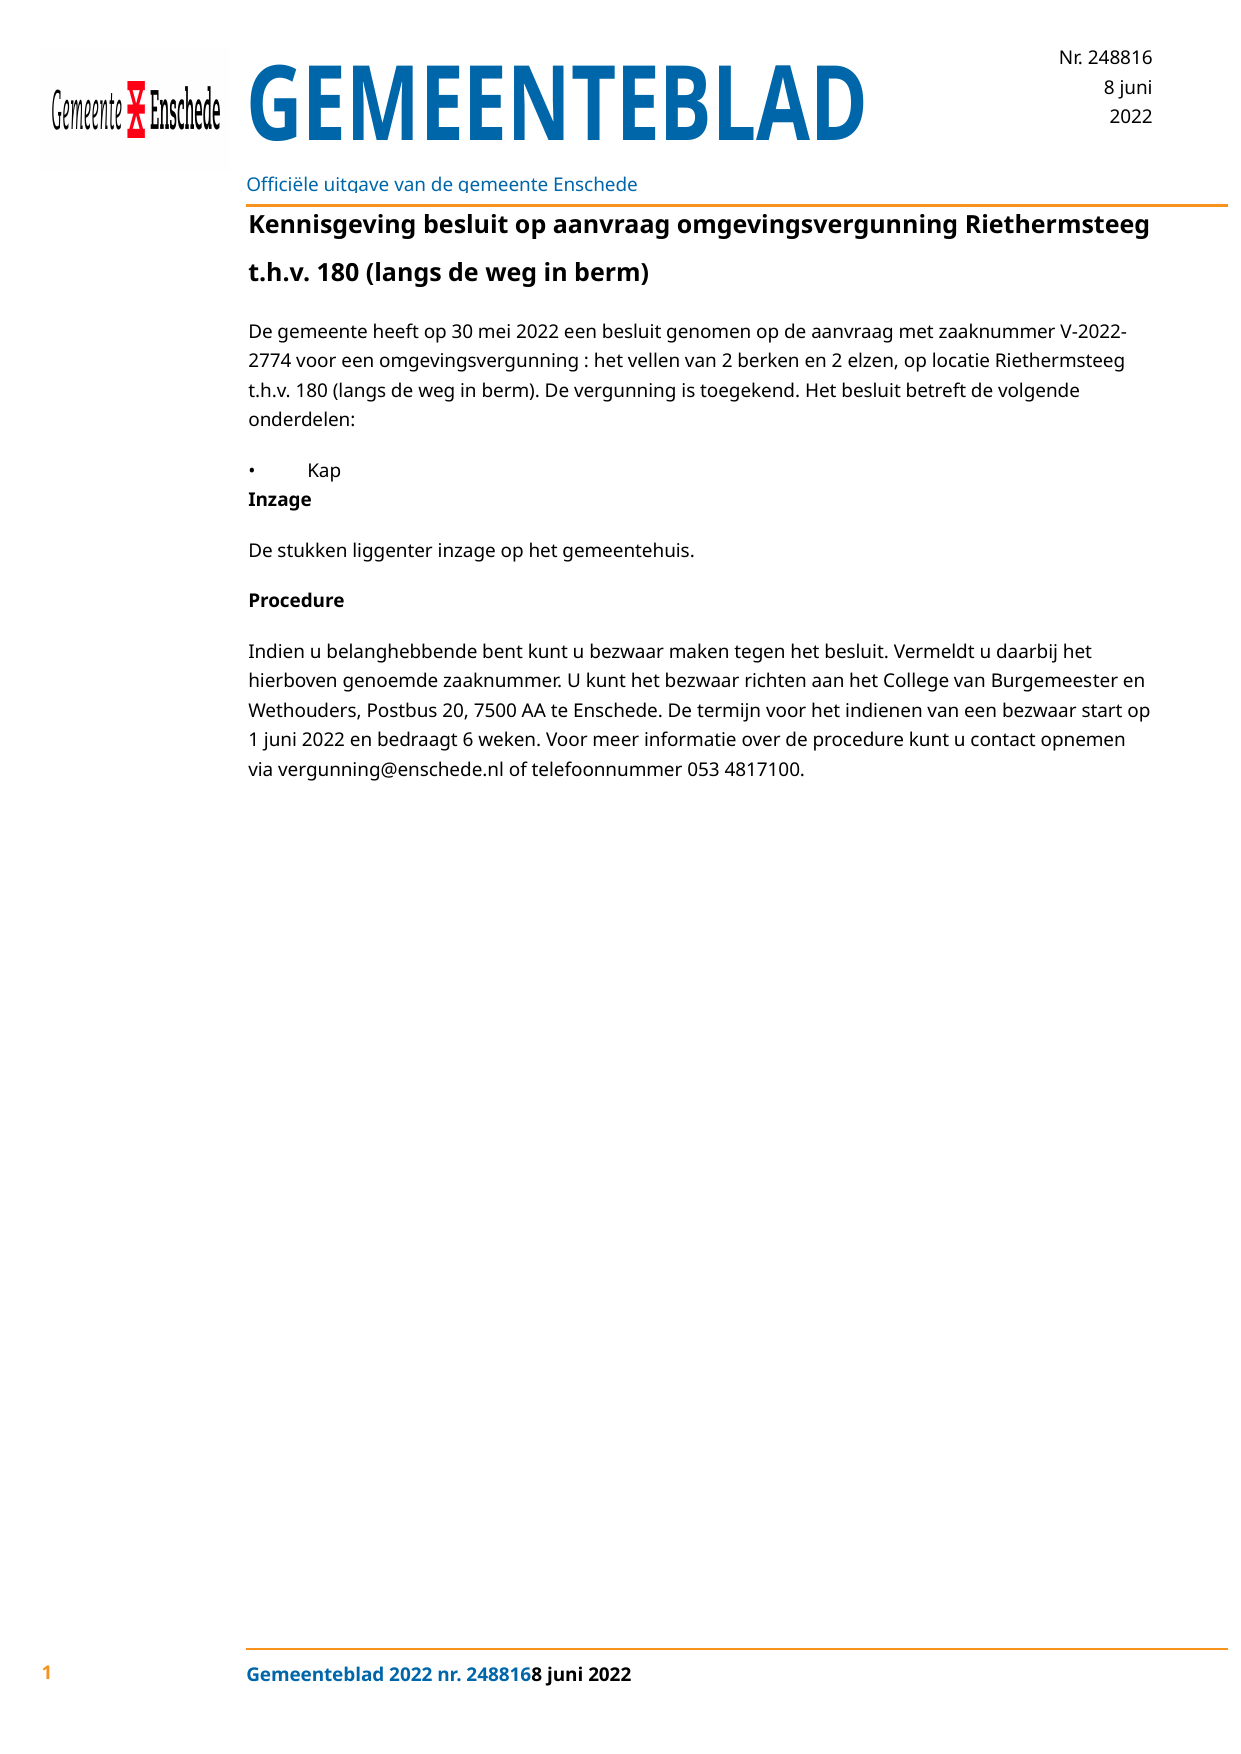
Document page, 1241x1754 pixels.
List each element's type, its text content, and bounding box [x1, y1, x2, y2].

text Inzage [248, 487, 1152, 512]
picture [41, 47, 231, 172]
text De stukken liggenter inzage op het gemeentehuis. [248, 537, 1152, 563]
text Kennisgeving besluit op aanvraag omgevingsvergunning Riethermsteeg t.h.v. 180 (langs de weg in berm) [248, 207, 1152, 288]
list Kap [248, 457, 1152, 483]
text De gemeente heeft op 30 mei 2022 een besluit genomen op de aanvraag met zaaknummer V-2022-2774 voor een omgevingsvergunning : het vellen van 2 berken en 2 elzen, op locatie Riethermsteeg t.h.v. 180 (langs de weg in berm). De vergunning is toegekend. Het besluit betreft de volgende onderdelen: [248, 318, 1152, 432]
text Procedure [248, 587, 1152, 613]
text Indien u belanghebbende bent kunt u bezwaar maken tegen het besluit. Vermeldt u daarbij het hierboven genoemde zaaknummer. U kunt het bezwaar richten aan het College van Burgemees­ter en Wethouders, Postbus 20, 7500 AA te Enschede. De termijn voor het indienen van een bezwaar start op 1 juni 2022 en bedraagt 6 weken. Voor meer informatie over de procedure kunt u contact opnemen via vergunning@enschede.nl of telefoonnummer 053 4817100. [248, 638, 1152, 782]
